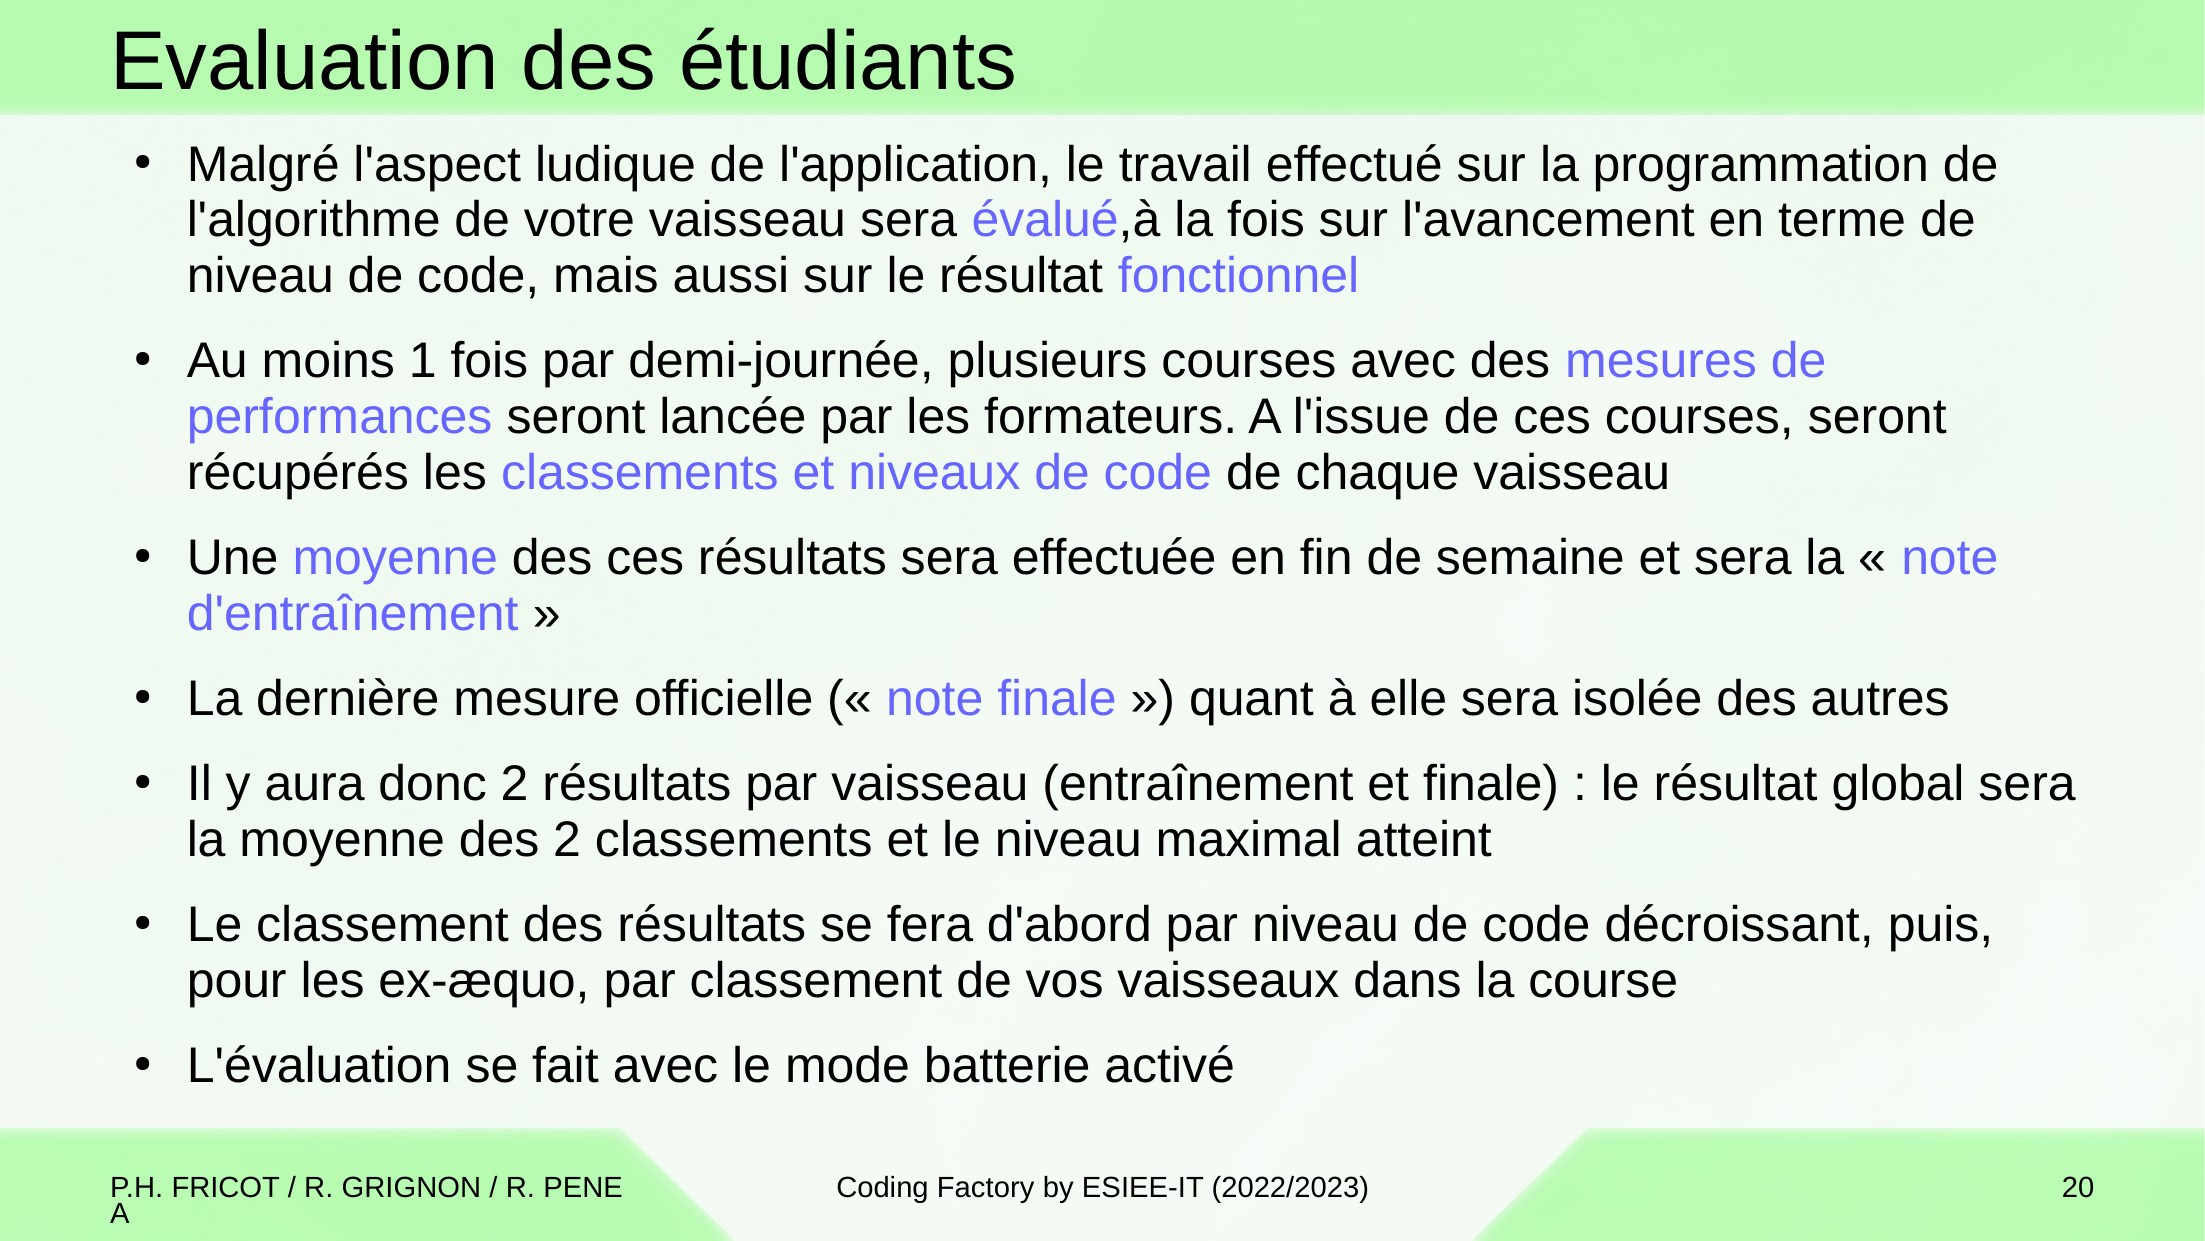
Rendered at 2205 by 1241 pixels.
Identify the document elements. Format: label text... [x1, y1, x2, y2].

title Evaluation des étudiants [110, 49, 2095, 257]
list Malgré l'aspect ludique de l'application, le travail effectué sur la programmation de l'algorithme de votre vaisseau sera évalué,à la fois sur l'avancement en terme de niveau de code, mais aussi sur le résultat fonctionnel Au moins 1 fois par demi-journée, plusieurs courses avec des mesures de performances seront lancée par les formateurs. A l'issue de ces courses, seront récupérés les classements et niveaux de code de chaque vaisseau Une moyenne des ces résultats sera effectuée en fin de semaine et sera la « note d'entraînement » La dernière mesure officielle (« note finale ») quant à elle sera isolée des autres Il y aura donc 2 résultats par vaisseau (entraînement et finale) : le résultat global sera la moyenne des 2 classements et le niveau maximal atteint Le classement des résultats se fera d'abord par niveau de code décroissant, puis, pour les ex-æquo, par classement de vos vaisseaux dans la course L'évaluation se fait avec le mode batterie activé [116, 206, 2101, 1149]
picture [0, 0, 2205, 1241]
